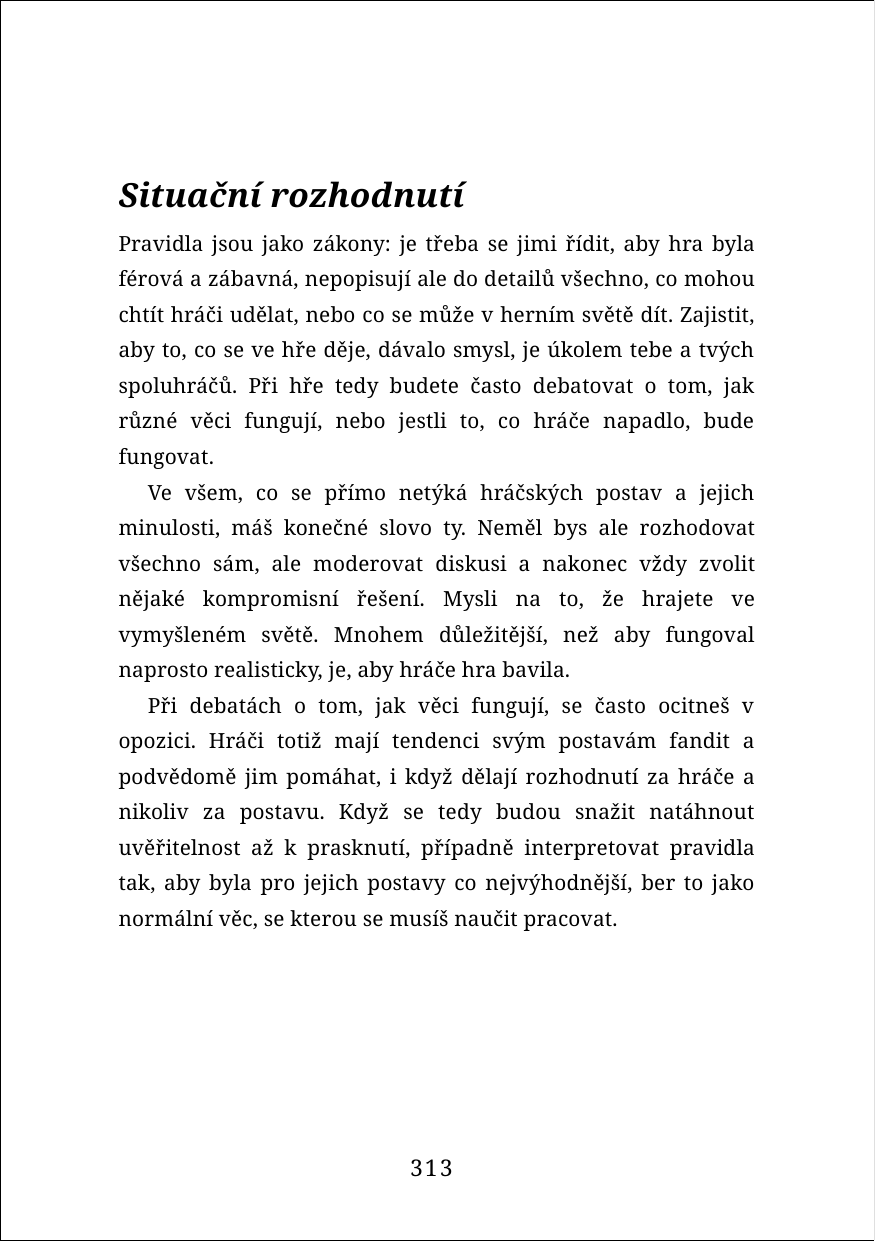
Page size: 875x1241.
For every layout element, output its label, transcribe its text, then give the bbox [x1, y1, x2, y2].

text Pravidla jsou jako zákony: je třeba se jimi řídit, aby hra byla férová a zábavná, nepopisují ale do detailů všechno, co mohou chtít hráči udělat, nebo co se může v herním světě dít. Zajistit, aby to, co se ve hře děje, dávalo smysl, je úkolem tebe a tvých spoluhráčů. Při hře tedy budete často debatovat o tom, jak různé věci fungují, nebo jestli to, co hráče napadlo, bude fungovat. Ve všem, co se přímo netýká hráčských postav a jejich minulosti, máš konečné slovo ty. Neměl bys ale rozhodovat všechno sám, ale moderovat diskusi a nakonec vždy zvolit nějaké kompromisní řešení. Mysli na to, že hrajete ve vymyšleném světě. Mnohem důležitější, než aby fungoval naprosto realisticky, je, aby hráče hra bavila. Při debatách o tom, jak věci fungují, se často ocitneš v opozici. Hráči totiž mají tendenci svým postavám fandit a podvědomě jim pomáhat, i když dělají rozhodnutí za hráče a nikoliv za postavu. Když se tedy budou snažit natáhnout uvěřitelnost až k prasknutí, případně interpretovat pravidla tak, aby byla pro jejich postavy co nejvýhodnější, ber to jako normální věc, se kterou se musíš naučit pracovat. [118, 229, 756, 932]
subtitle Situační rozhodnutí [118, 172, 756, 217]
